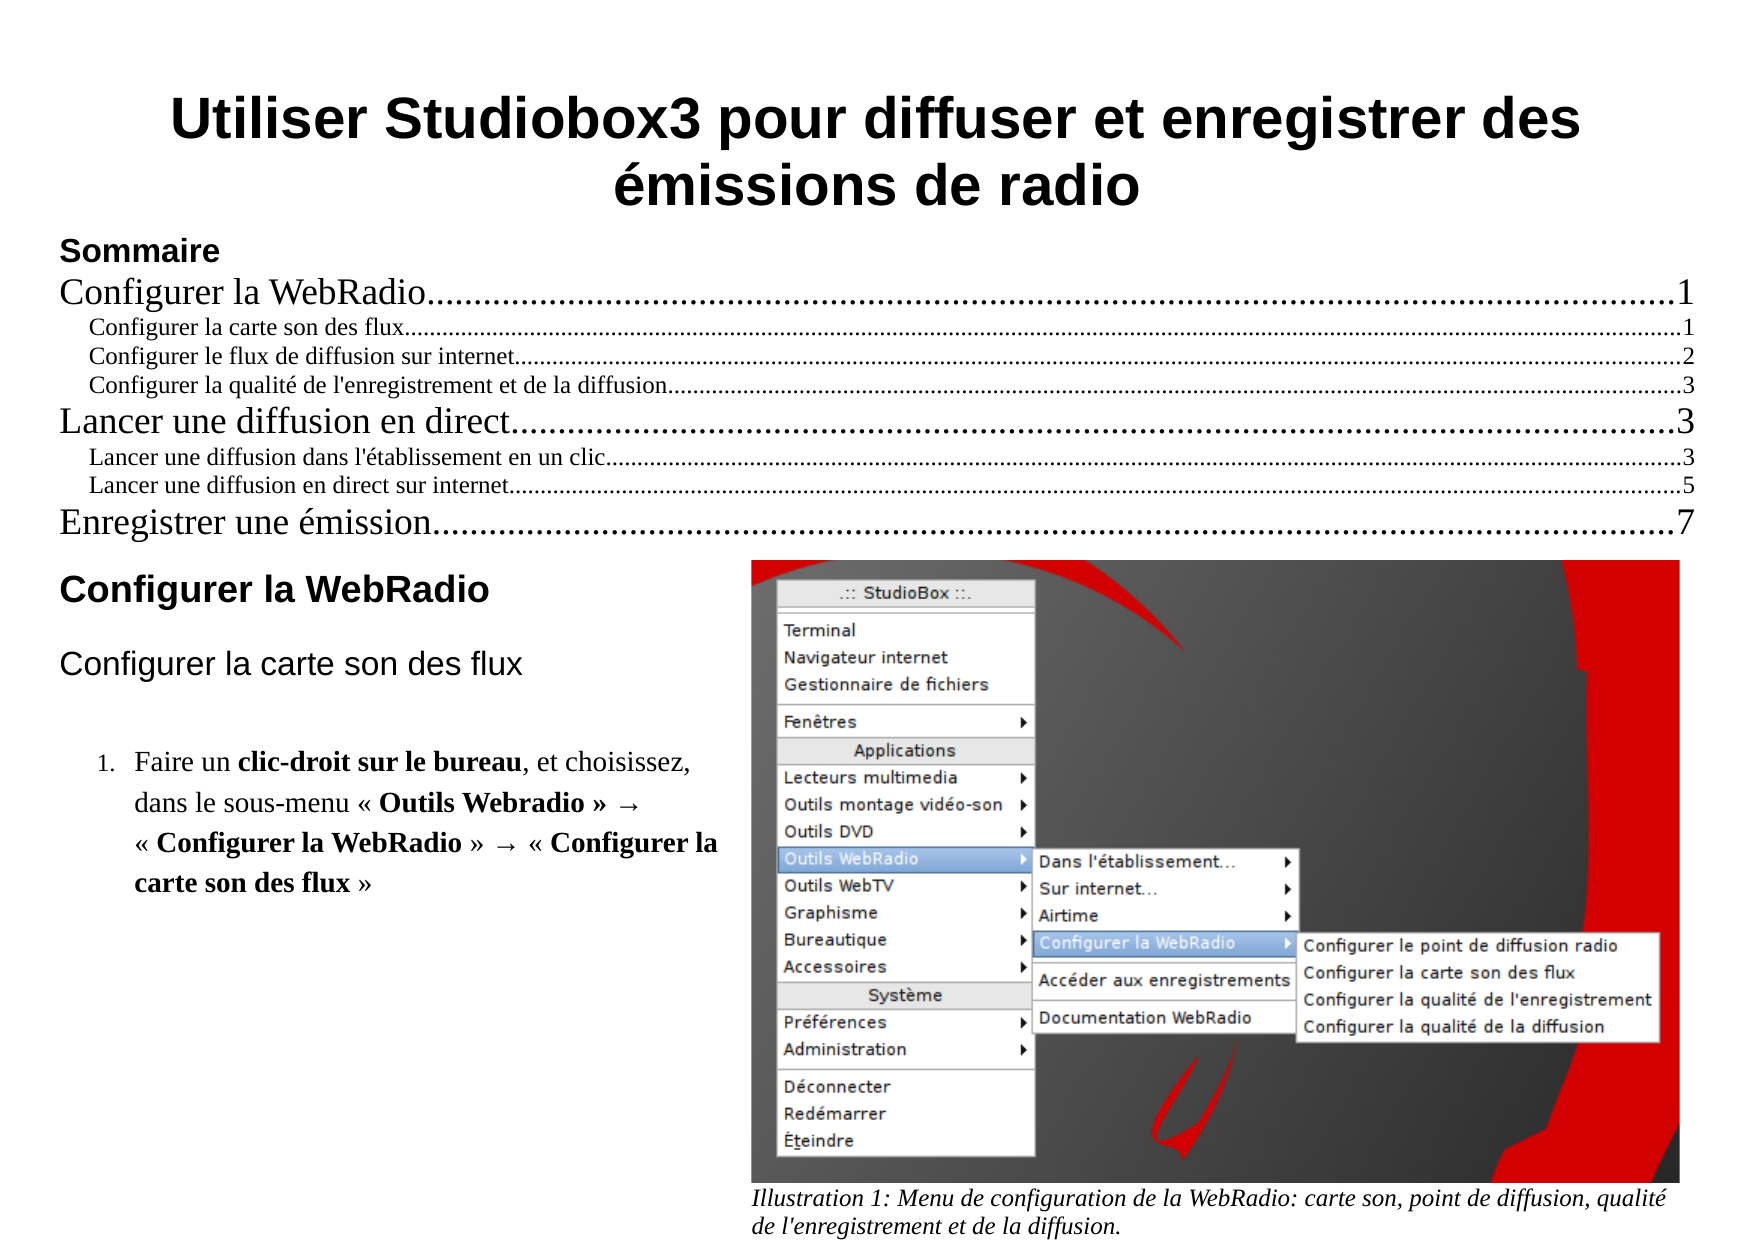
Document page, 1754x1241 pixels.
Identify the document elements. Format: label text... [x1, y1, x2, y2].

text Lancer une diffusion en direct 3 [59, 398, 1695, 442]
subtitle Configurer la carte son des flux [59, 644, 751, 683]
text Configurer la qualité de l'enregistrement et de la diffusion 3 [88, 370, 1695, 398]
text Configurer le flux de diffusion sur internet 2 [88, 341, 1695, 370]
picture [751, 560, 1680, 1183]
text Illustration 1: Menu de configuration de la WebRadio: carte son, point de diffusion, qualité de l'enregistrement et de la diffusion. [751, 1183, 1680, 1240]
text Lancer une diffusion en direct sur internet 5 [88, 470, 1695, 499]
subtitle Configurer la WebRadio [59, 567, 751, 611]
subtitle [1680, 567, 1695, 611]
text Configurer la WebRadio 1 [59, 269, 1695, 312]
title Utiliser Studiobox3 pour diffuser et enregistrer des émissions de radio [59, 84, 1695, 218]
subtitle Sommaire [59, 231, 1695, 269]
text Configurer la carte son des flux 1 [88, 312, 1695, 341]
list Faire un clic-droit sur le bureau, et choisissez, dans le sous-menu « Outils Webradio » → « Configurer la WebRadio » → « Configurer la carte son des flux » [97, 744, 751, 899]
text Enregistrer une émission 7 [59, 499, 1695, 542]
text Lancer une diffusion dans l'établissement en un clic 3 [88, 442, 1695, 470]
